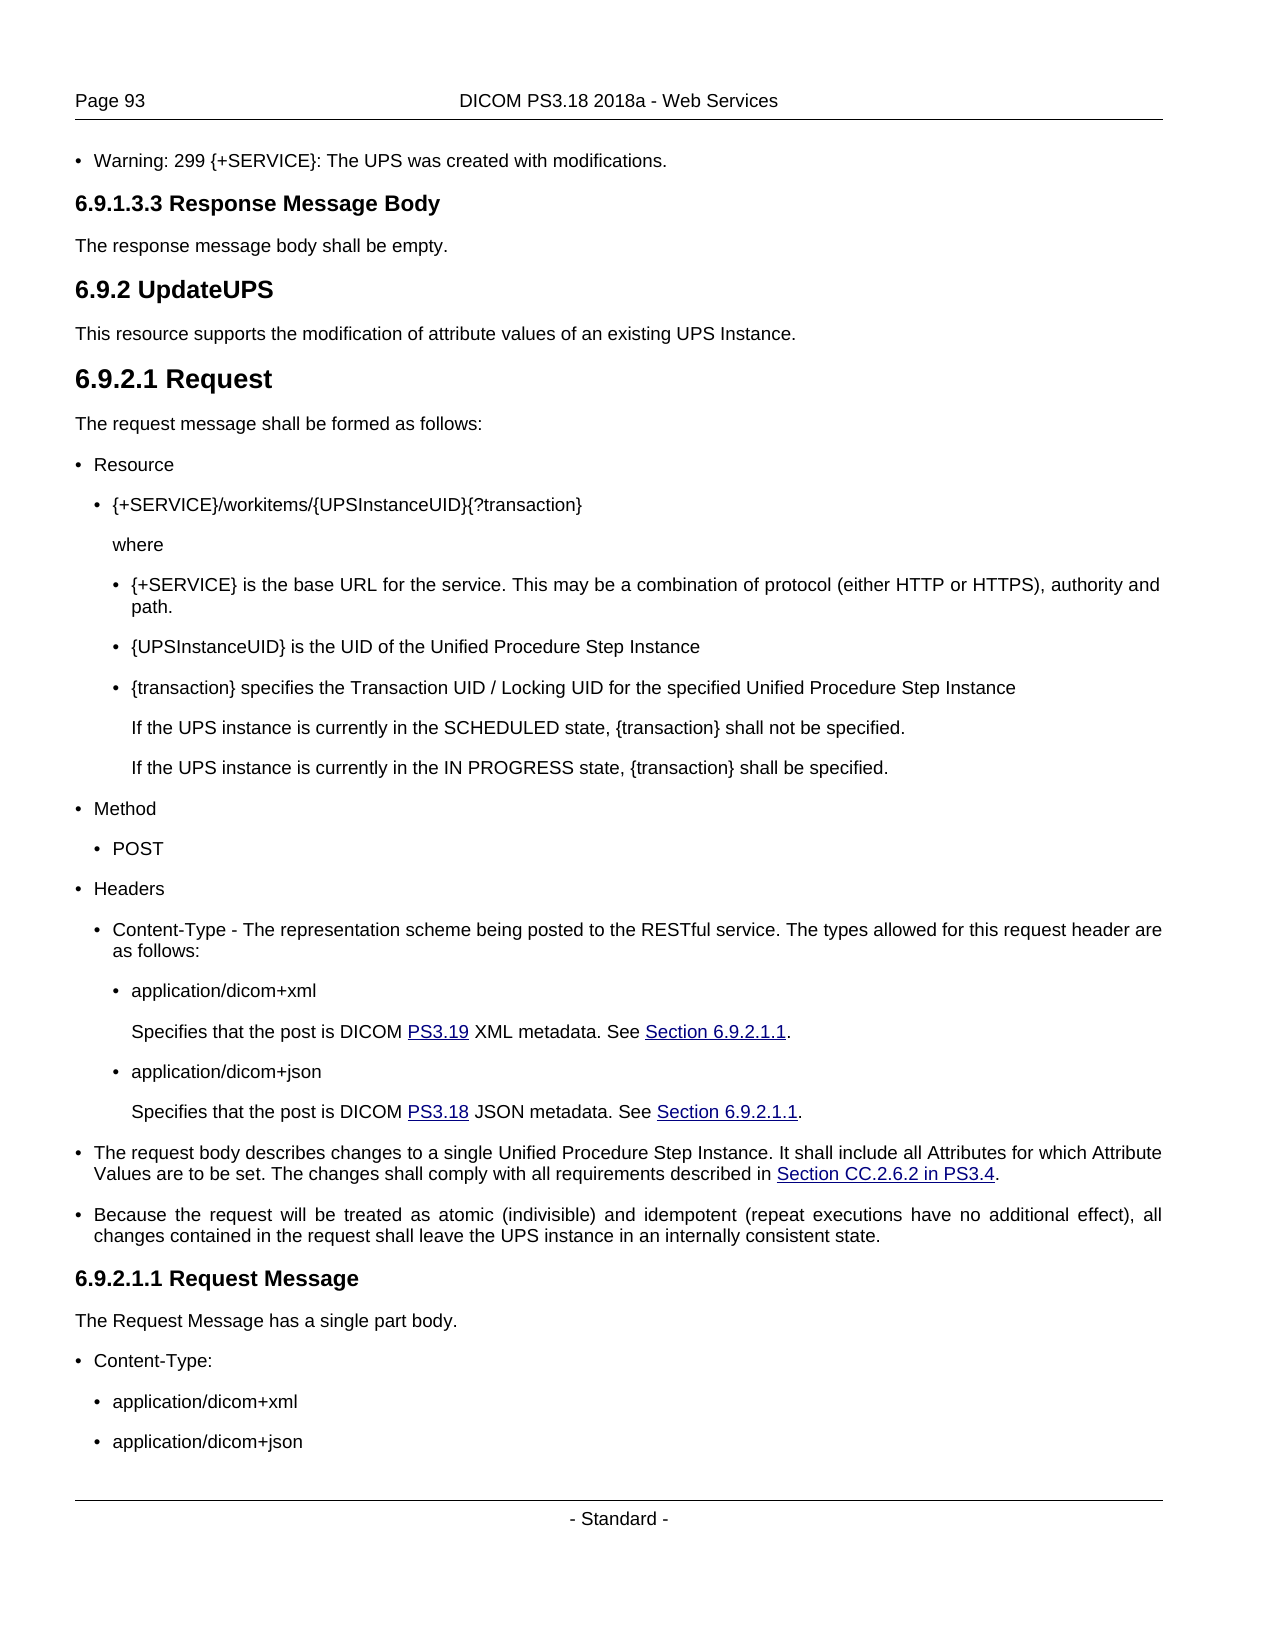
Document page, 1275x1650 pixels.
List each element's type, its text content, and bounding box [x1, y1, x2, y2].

text The Request Message has a single part body. [75, 1310, 1162, 1331]
text The response message body shall be empty. [75, 235, 1162, 256]
text 6.9.2.1.1 Request Message [75, 1265, 1162, 1291]
list application/dicom+xml [94, 1390, 1162, 1412]
list application/dicom+xml [112, 980, 1162, 1002]
list The request body describes changes to a single Unified Procedure Step Instance. It shall include all Attributes for which Attribute Values are to be set. The changes shall comply with all requirements described in Section CC.2.6.2 in PS3.4. [75, 1141, 1162, 1184]
list If the UPS instance is currently in the IN PROGRESS state, {transaction} shall be specified. [112, 757, 1162, 779]
list Content-Type: [75, 1350, 1162, 1372]
text 6.9.2 UpdateUPS [75, 275, 1162, 304]
list application/dicom+json [112, 1061, 1162, 1082]
list where [94, 534, 1162, 556]
list Warning: 299 {+SERVICE}: The UPS was created with modifications. [75, 150, 1162, 172]
text 6.9.1.3.3 Response Message Body [75, 190, 1162, 216]
text This resource supports the modification of attribute values of an existing UPS Instance. [75, 323, 1162, 344]
list If the UPS instance is currently in the SCHEDULED state, {transaction} shall not be specified. [112, 717, 1162, 738]
text 6.9.2.1 Request [75, 363, 1162, 394]
list Specifies that the post is DICOM PS3.19 XML metadata. See Section 6.9.2.1.1. [112, 1021, 1162, 1042]
list {UPSInstanceUID} is the UID of the Unified Procedure Step Instance [112, 636, 1162, 658]
list application/dicom+json [94, 1431, 1162, 1452]
list Specifies that the post is DICOM PS3.18 JSON metadata. See Section 6.9.2.1.1. [112, 1101, 1162, 1123]
list Headers [75, 878, 1162, 899]
list Content-Type - The representation scheme being posted to the RESTful service. The types allowed for this request header are as follows: [94, 918, 1162, 961]
list Because the request will be treated as atomic (indivisible) and idempotent (repeat executions have no additional effect), all changes contained in the request shall leave the UPS instance in an internally consistent state. [75, 1203, 1162, 1246]
list {+SERVICE}/workitems/{UPSInstanceUID}{?transaction} [94, 494, 1162, 515]
list POST [94, 838, 1162, 859]
text The request message shall be formed as follows: [75, 413, 1162, 434]
list {transaction} specifies the Transaction UID / Locking UID for the specified Unified Procedure Step Instance [112, 676, 1162, 698]
list Method [75, 797, 1162, 819]
list Resource [75, 453, 1162, 475]
list {+SERVICE} is the base URL for the service. This may be a combination of protocol (either HTTP or HTTPS), authority and path. [112, 574, 1162, 617]
